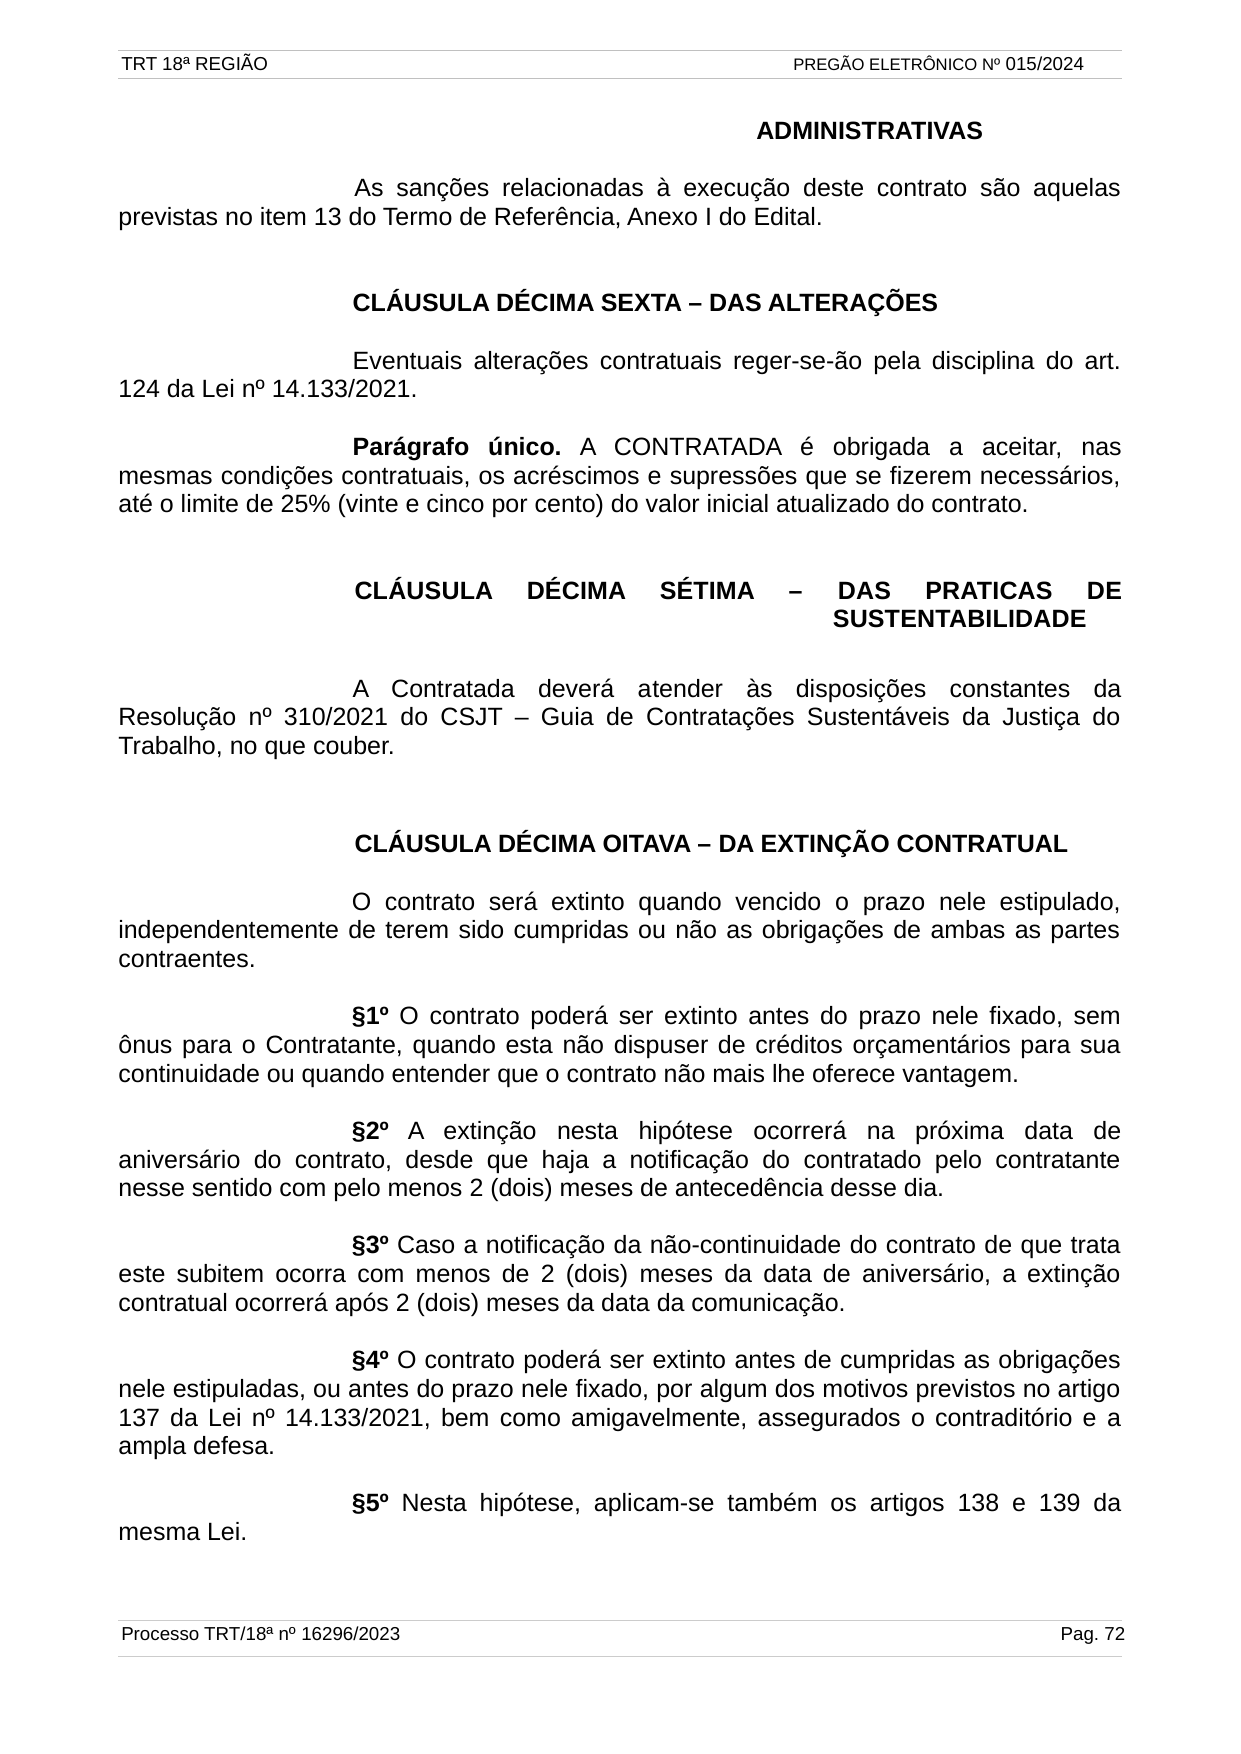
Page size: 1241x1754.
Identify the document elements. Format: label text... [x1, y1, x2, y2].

text CLÁUSULA DÉCIMA OITAVA – DA EXTINÇÃO CONTRATUAL [354, 829, 1122, 858]
text §4º O contrato poderá ser extinto antes de cumpridas as obrigações nele estipuladas, ou antes do prazo nele fixado, por algum dos motivos previstos no artigo 137 da Lei nº 14.133/2021, bem como amigavelmente, assegurados o contraditório e a ampla defesa. [118, 1345, 1122, 1460]
text §5º Nesta hipótese, aplicam-se também os artigos 138 e 139 da mesma Lei. [118, 1488, 1122, 1546]
text Parágrafo único. A CONTRATADA é obrigada a aceitar, nas mesmas condições contratuais, os acréscimos e supressões que se fizerem necessários, até o limite de 25% (vinte e cinco por cento) do valor inicial atualizado do contrato. [118, 432, 1122, 518]
text Eventuais alterações contratuais reger-se-ão pela disciplina do art. 124 da Lei nº 14.133/2021. [118, 346, 1122, 403]
text A Contratada deverá atender às disposições constantes da Resolução nº 310/2021 do CSJT – Guia de Contratações Sustentáveis da Justiça do Trabalho, no que couber. [118, 674, 1122, 760]
text §1º O contrato poderá ser extinto antes do prazo nele fixado, sem ônus para o Contratante, quando esta não dispuser de créditos orçamentários para sua continuidade ou quando entender que o contrato não mais lhe oferece vantagem. [118, 1001, 1122, 1087]
text §2º A extinção nesta hipótese ocorrerá na próxima data de aniversário do contrato, desde que haja a notificação do contratado pelo contratante nesse sentido com pelo menos 2 (dois) meses de antecedência desse dia. [118, 1116, 1122, 1202]
text §3º Caso a notificação da não-continuidade do contrato de que trata este subitem ocorra com menos de 2 (dois) meses da data de aniversário, a extinção contratual ocorrerá após 2 (dois) meses da data da comunicação. [118, 1230, 1122, 1317]
text As sanções relacionadas à execução deste contrato são aquelas previstas no item 13 do Termo de Referência, Anexo I do Edital. [118, 173, 1122, 231]
text CLÁUSULA DÉCIMA SÉTIMA – DAS PRATICAS DE SUSTENTABILIDADE [354, 576, 1122, 633]
text CLÁUSULA DÉCIMA SEXTA – DAS ALTERAÇÕES [118, 288, 1122, 317]
text ADMINISTRATIVAS [354, 116, 1122, 144]
text O contrato será extinto quando vencido o prazo nele estipulado, independentemente de terem sido cumpridas ou não as obrigações de ambas as partes contraentes. [118, 887, 1122, 973]
